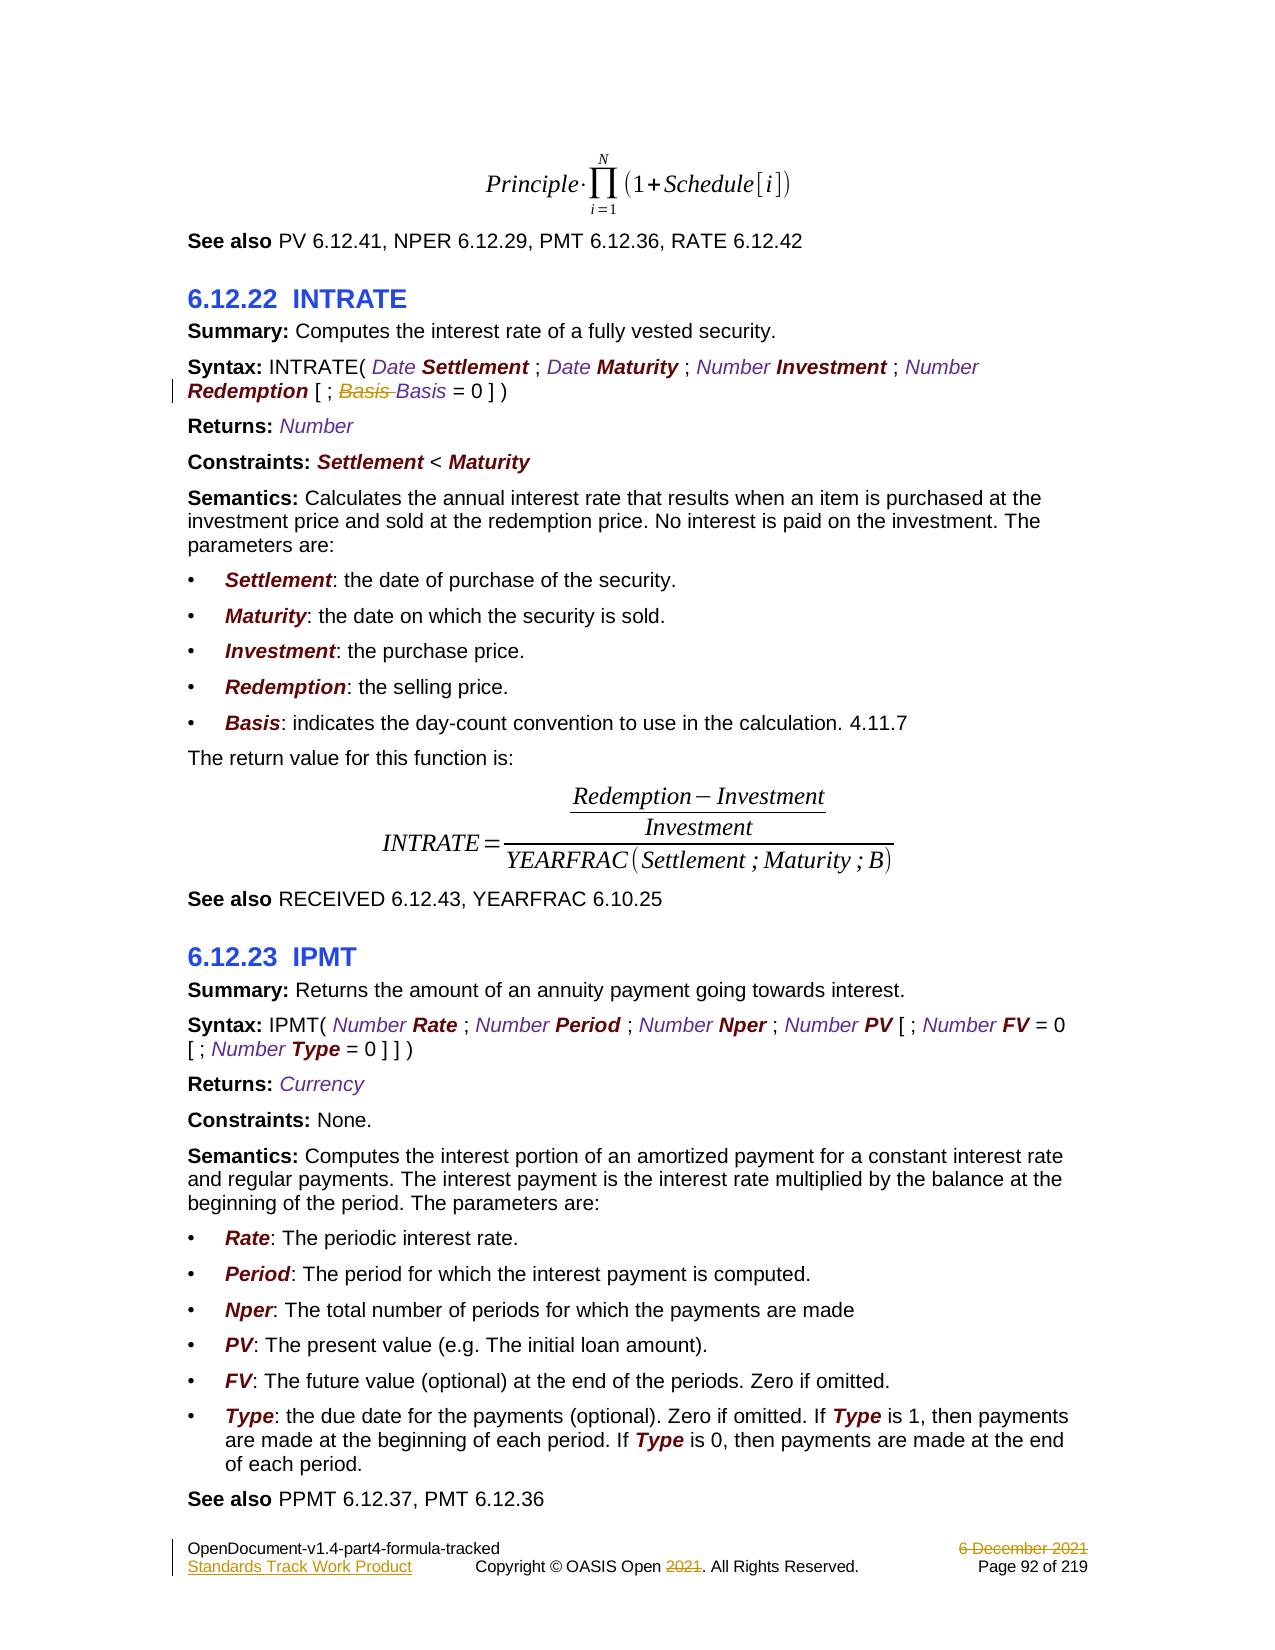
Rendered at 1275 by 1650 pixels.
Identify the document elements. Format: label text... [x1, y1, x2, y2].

text See also RECEIVED 6.12.43, YEARFRAC 6.10.25 [187, 887, 1088, 911]
list Type: the due date for the payments (optional). Zero if omitted. If Type is 1, then payments are made at the beginning of each period. If Type is 0, then payments are made at the end of each period. [187, 1405, 1088, 1476]
subtitle IPMT [187, 942, 1088, 972]
list Investment: the purchase price. [187, 640, 1088, 663]
list Basis: indicates the day-count convention to use in the calculation. 4.11.7 [187, 711, 1088, 735]
list FV: The future value (optional) at the end of the periods. Zero if omitted. [187, 1369, 1088, 1393]
subtitle INTRATE [187, 284, 1088, 314]
text Constraints: Settlement < Maturity [187, 450, 1088, 474]
list Period: The period for which the interest payment is computed. [187, 1262, 1088, 1286]
text Semantics: Calculates the annual interest rate that results when an item is purchased at the investment price and sold at the redemption price. No interest is paid on the investment. The parameters are: [187, 486, 1088, 557]
list Redemption: the selling price. [187, 676, 1088, 699]
text Semantics: Computes the interest portion of an amortized payment for a constant interest rate and regular payments. The interest payment is the interest rate multiplied by the balance at the beginning of the period. The parameters are: [187, 1144, 1088, 1215]
text Returns: Currency [187, 1073, 1088, 1096]
list Settlement: the date of purchase of the security. [187, 569, 1088, 592]
text Syntax: INTRATE( Date Settlement ; Date Maturity ; Number Investment ; Number Redemption [ ; Basis = 0 ] ) [187, 356, 1088, 403]
list Rate: The periodic interest rate. [187, 1227, 1088, 1250]
text Summary: Computes the interest rate of a fully vested security. [187, 320, 1088, 343]
text The return value for this function is: [187, 747, 1088, 770]
text Returns: Number [187, 415, 1088, 438]
text See also PPMT 6.12.37, PMT 6.12.36 [187, 1488, 1088, 1511]
text Summary: Returns the amount of an annuity payment going towards interest. [187, 978, 1088, 1002]
text Syntax: IPMT( Number Rate ; Number Period ; Number Nper ; Number PV [ ; Number FV = 0 [ ; Number Type = 0 ] ] ) [187, 1014, 1088, 1061]
list Nper: The total number of periods for which the payments are made [187, 1298, 1088, 1322]
text See also PV 6.12.41, NPER 6.12.29, PMT 6.12.36, RATE 6.12.42 [187, 229, 1088, 253]
text Constraints: None. [187, 1108, 1088, 1132]
list Maturity: the date on which the security is sold. [187, 604, 1088, 628]
list PV: The present value (e.g. The initial loan amount). [187, 1334, 1088, 1357]
